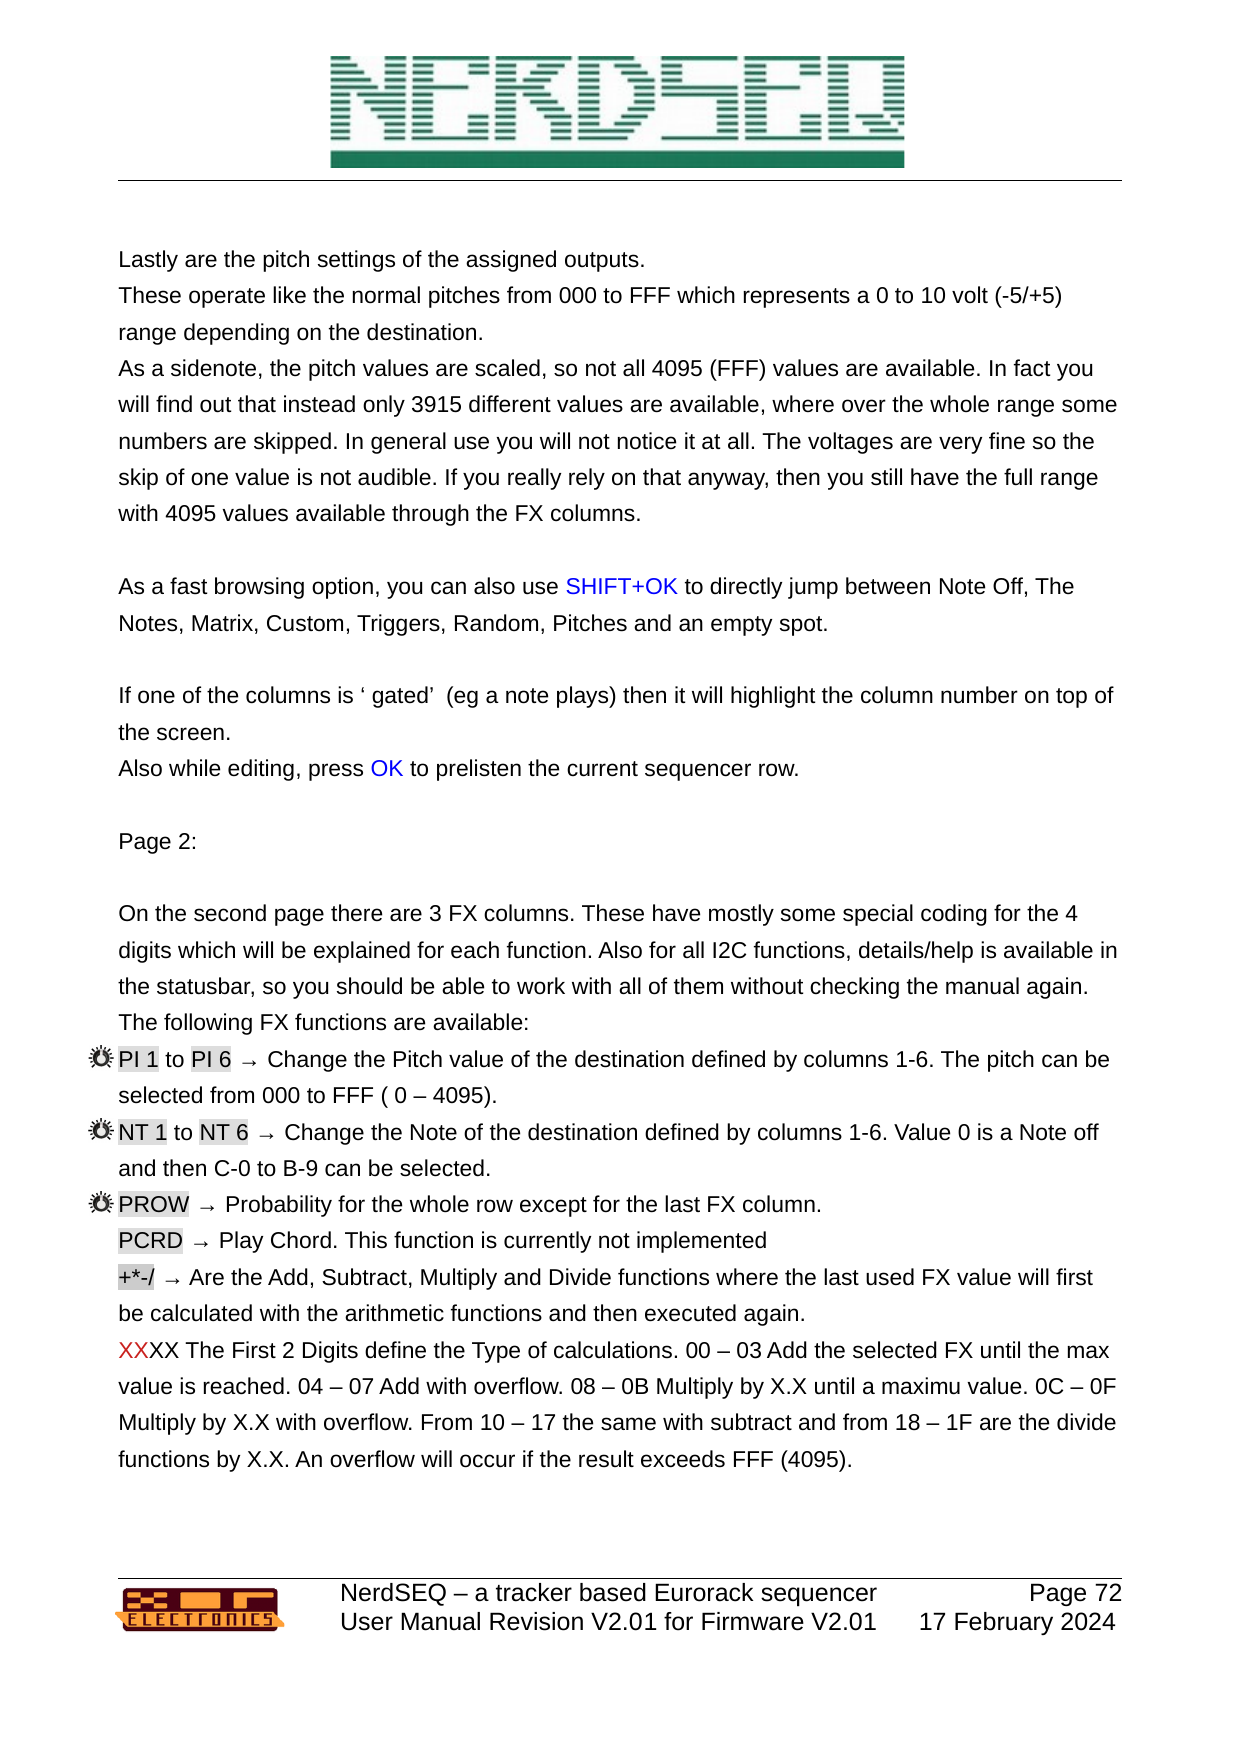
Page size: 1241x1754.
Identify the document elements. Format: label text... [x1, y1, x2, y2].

picture [88, 1191, 114, 1216]
text XXXX The First 2 Digits define the Type of calculations. 00 – 03 Add the selected FX until the max value is reached. 04 – 07 Add with overflow. 08 – 0B Multiply by X.X until a maximu value. 0C – 0F Multiply by X.X with overflow. From 10 – 17 the same with subtract and from 18 – 1F are the divide functions by X.X. An overflow will occur if the result exceeds FFF (4095). [118, 1337, 1122, 1472]
text If one of the columns is ‘ gated’ (eg a note plays) then it will highlight the column number on top of the screen. [118, 682, 1122, 745]
text Page 2: [118, 828, 1122, 854]
picture [330, 56, 905, 168]
text The following FX functions are available: [118, 1009, 1122, 1036]
picture [88, 1118, 114, 1143]
text PI 1 to PI 6 → Change the Pitch value of the destination defined by columns 1-6. The pitch can be selected from 000 to FFF ( 0 – 4095). [118, 1046, 1122, 1108]
text PCRD → Play Chord. This function is currently not implemented [118, 1227, 1122, 1254]
picture [115, 1584, 285, 1634]
text On the second page there are 3 FX columns. These have mostly some special coding for the 4 digits which will be explained for each function. Also for all I2C functions, details/help is available in the statusbar, so you should be able to work with all of them without checking the manual again. [118, 900, 1122, 999]
text These operate like the normal pitches from 000 to FFF which represents a 0 to 10 volt (-5/+5) range depending on the destination. [118, 282, 1122, 345]
text Also while editing, press OK to prelisten the current sequencer row. [118, 755, 1122, 781]
text PROW → Probability for the whole row except for the last FX column. [118, 1191, 1122, 1217]
text +*-/ → Are the Add, Subtract, Multiply and Divide functions where the last used FX value will first be calculated with the arithmetic functions and then executed again. [118, 1264, 1122, 1327]
text NT 1 to NT 6 → Change the Note of the destination defined by columns 1-6. Value 0 is a Note off and then C-0 to B-9 can be selected. [118, 1118, 1122, 1181]
text Lastly are the pitch settings of the assigned outputs. [118, 246, 1122, 272]
text As a fast browsing option, you can also use SHIFT+OK to directly jump between Note Off, The Notes, Matrix, Custom, Triggers, Random, Pitches and an empty spot. [118, 573, 1122, 636]
picture [88, 1045, 114, 1071]
text As a sidenote, the pitch values are scaled, so not all 4095 (FFF) values are available. In fact you will find out that instead only 3915 different values are available, where over the whole range some numbers are skipped. In general use you will not notice it at all. The voltages are very fine so the skip of one value is not audible. If you really rely on that anyway, then you still have the full range with 4095 values available through the FX columns. [118, 355, 1122, 527]
